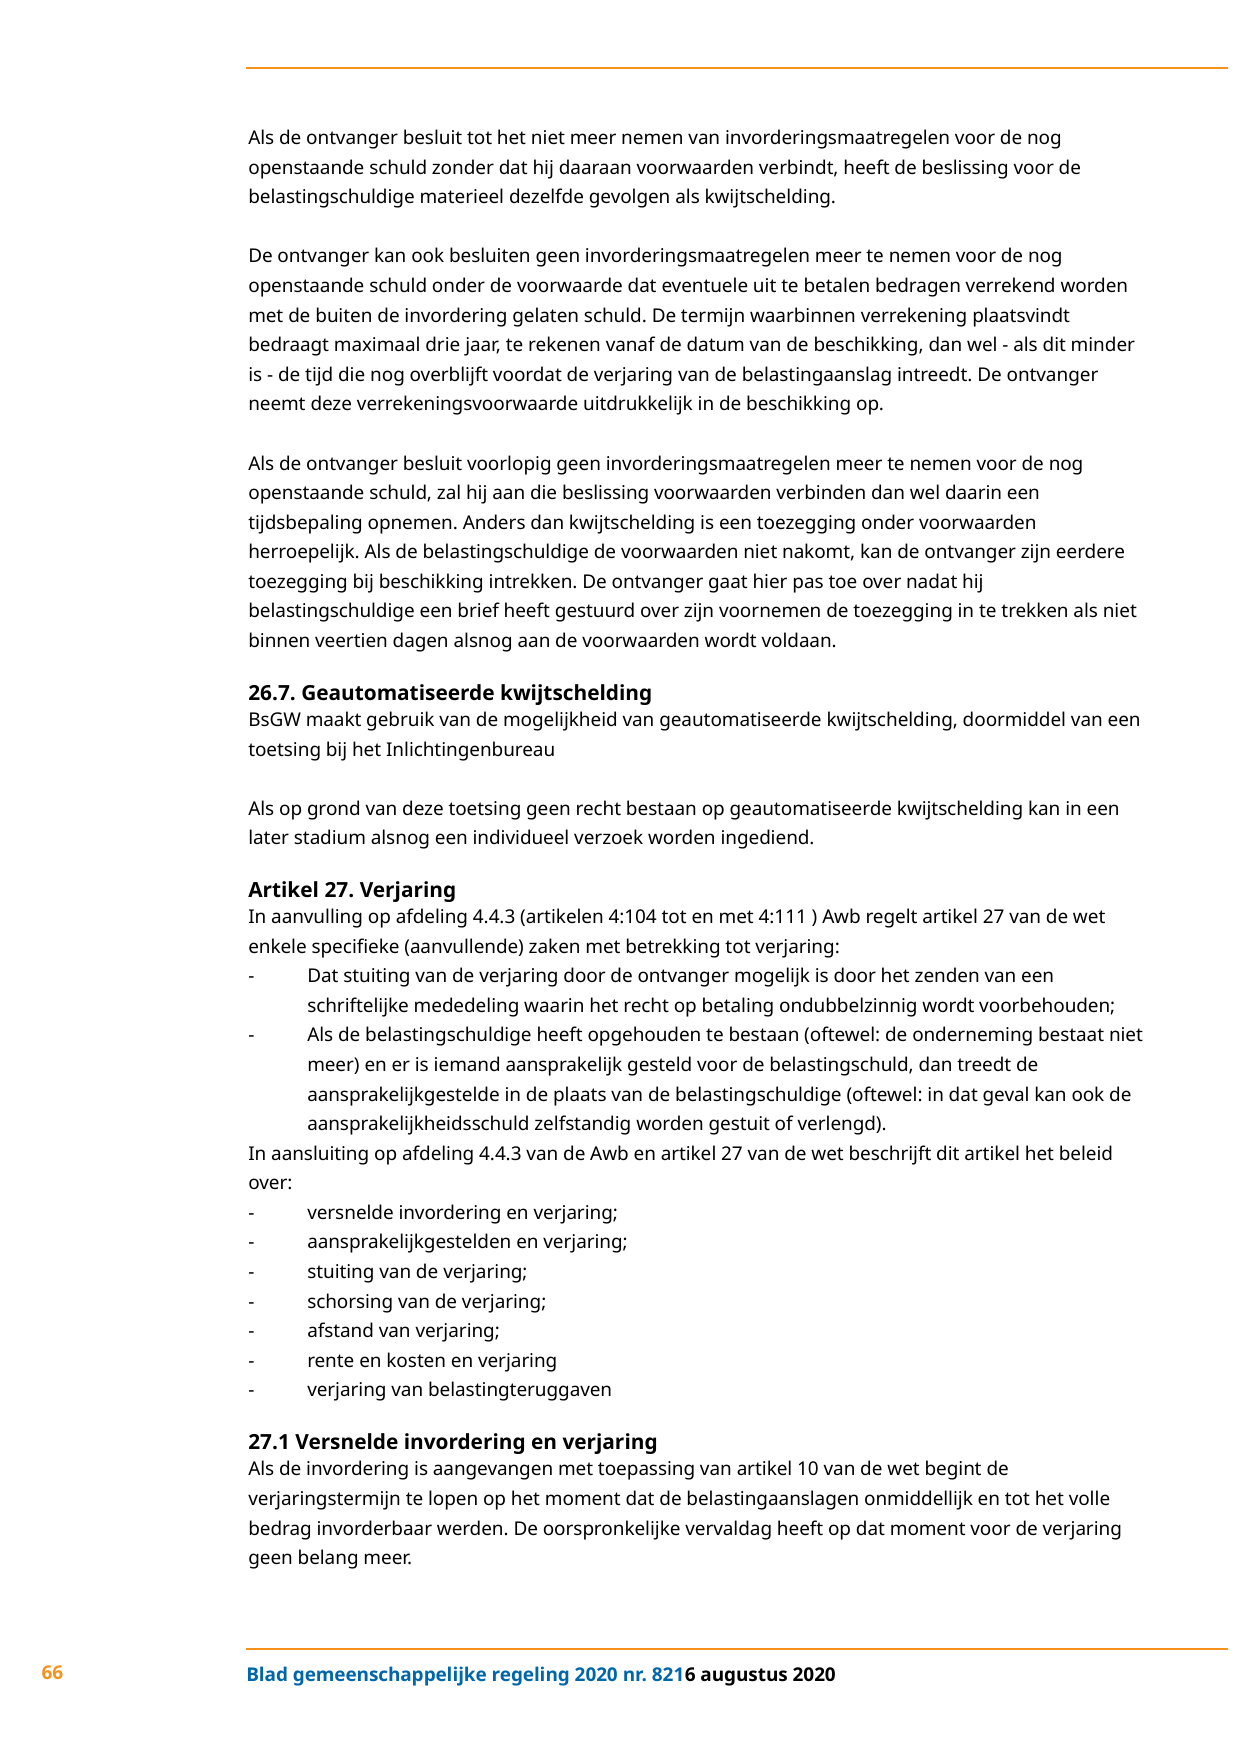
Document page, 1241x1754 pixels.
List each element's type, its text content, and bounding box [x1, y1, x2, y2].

list Dat stuiting van de verjaring door de ontvanger mogelijk is door het zenden van een schriftelijke mededeling waarin het recht op betaling ondubbelzinnig wordt voorbehouden; [248, 962, 1152, 1018]
list Als de belastingschuldige heeft opgehouden te bestaan (oftewel: de onderneming bestaat niet meer) en er is iemand aansprakelijk gesteld voor de belastingschuld, dan treedt de aansprakelijkgestelde in de plaats van de belastingschuldige (oftewel: in dat geval kan ook de aansprakelijkheidsschuld zelfstandig worden gestuit of verlengd). [248, 1022, 1152, 1136]
list aansprakelijkgestelden en verjaring; [248, 1229, 1152, 1254]
text Als de ontvanger besluit tot het niet meer nemen van invorderingsmaatregelen voor de nog openstaande schuld zonder dat hij daaraan voorwaarden verbindt, heeft de beslissing voor de belastingschuldige materieel dezelfde gevolgen als kwijtschelding. [248, 124, 1152, 209]
text BsGW maakt gebruik van de mogelijkheid van geautomatiseerde kwijtschelding, doormiddel van een toetsing bij het Inlichtingenbureau [248, 706, 1152, 761]
text De ontvanger kan ook besluiten geen invorderingsmaatregelen meer te nemen voor de nog openstaande schuld onder de voorwaarde dat eventuele uit te betalen bedragen verrekend worden met de buiten de invordering gelaten schuld. De termijn waarbinnen verrekening plaatsvindt bedraagt maximaal drie jaar, te rekenen vanaf de datum van de beschikking, dan wel - als dit minder is - de tijd die nog overblijft voordat de verjaring van de belastingaanslag intreedt. De ontvanger neemt deze verrekeningsvoorwaarde uitdrukkelijk in de beschikking op. [248, 243, 1152, 416]
text In aansluiting op afdeling 4.4.3 van de Awb en artikel 27 van de wet beschrijft dit artikel het beleid over: [248, 1140, 1152, 1195]
text Als de invordering is aangevangen met toepassing van artikel 10 van de wet begint de verjaringstermijn te lopen op het moment dat de belastingaanslagen onmiddellijk en tot het volle bedrag invorderbaar werden. De oorspronkelijke vervaldag heeft op dat moment voor de verjaring geen belang meer. [248, 1456, 1152, 1570]
text Als op grond van deze toetsing geen recht bestaan op geautomatiseerde kwijtschelding kan in een later stadium alsnog een individueel verzoek worden ingediend. [248, 795, 1152, 850]
text 26.7. Geautomatiseerde kwijtschelding [248, 678, 1152, 706]
list schorsing van de verjaring; [248, 1288, 1152, 1314]
list afstand van verjaring; [248, 1317, 1152, 1343]
text 27.1 Versnelde invordering en verjaring [248, 1427, 1152, 1456]
text In aanvulling op afdeling 4.4.3 (artikelen 4:104 tot en met 4:111 ) Awb regelt artikel 27 van de wet enkele specifieke (aanvullende) zaken met betrekking tot verjaring: [248, 903, 1152, 959]
text Artikel 27. Verjaring [248, 875, 1152, 903]
list rente en kosten en verjaring [248, 1347, 1152, 1373]
list verjaring van belastingteruggaven [248, 1377, 1152, 1402]
list stuiting van de verjaring; [248, 1258, 1152, 1284]
text Als de ontvanger besluit voorlopig geen invorderingsmaatregelen meer te nemen voor de nog openstaande schuld, zal hij aan die beslissing voorwaarden verbinden dan wel daarin een tijdsbepaling opnemen. Anders dan kwijtschelding is een toezegging onder voorwaarden herroepelijk. Als de belastingschuldige de voorwaarden niet nakomt, kan de ontvanger zijn eerdere toezegging bij beschikking intrekken. De ontvanger gaat hier pas toe over nadat hij belastingschuldige een brief heeft gestuurd over zijn voornemen de toezegging in te trekken als niet binnen veertien dagen alsnog aan de voorwaarden wordt voldaan. [248, 450, 1152, 653]
list versnelde invordering en verjaring; [248, 1199, 1152, 1225]
picture [41, 47, 231, 172]
